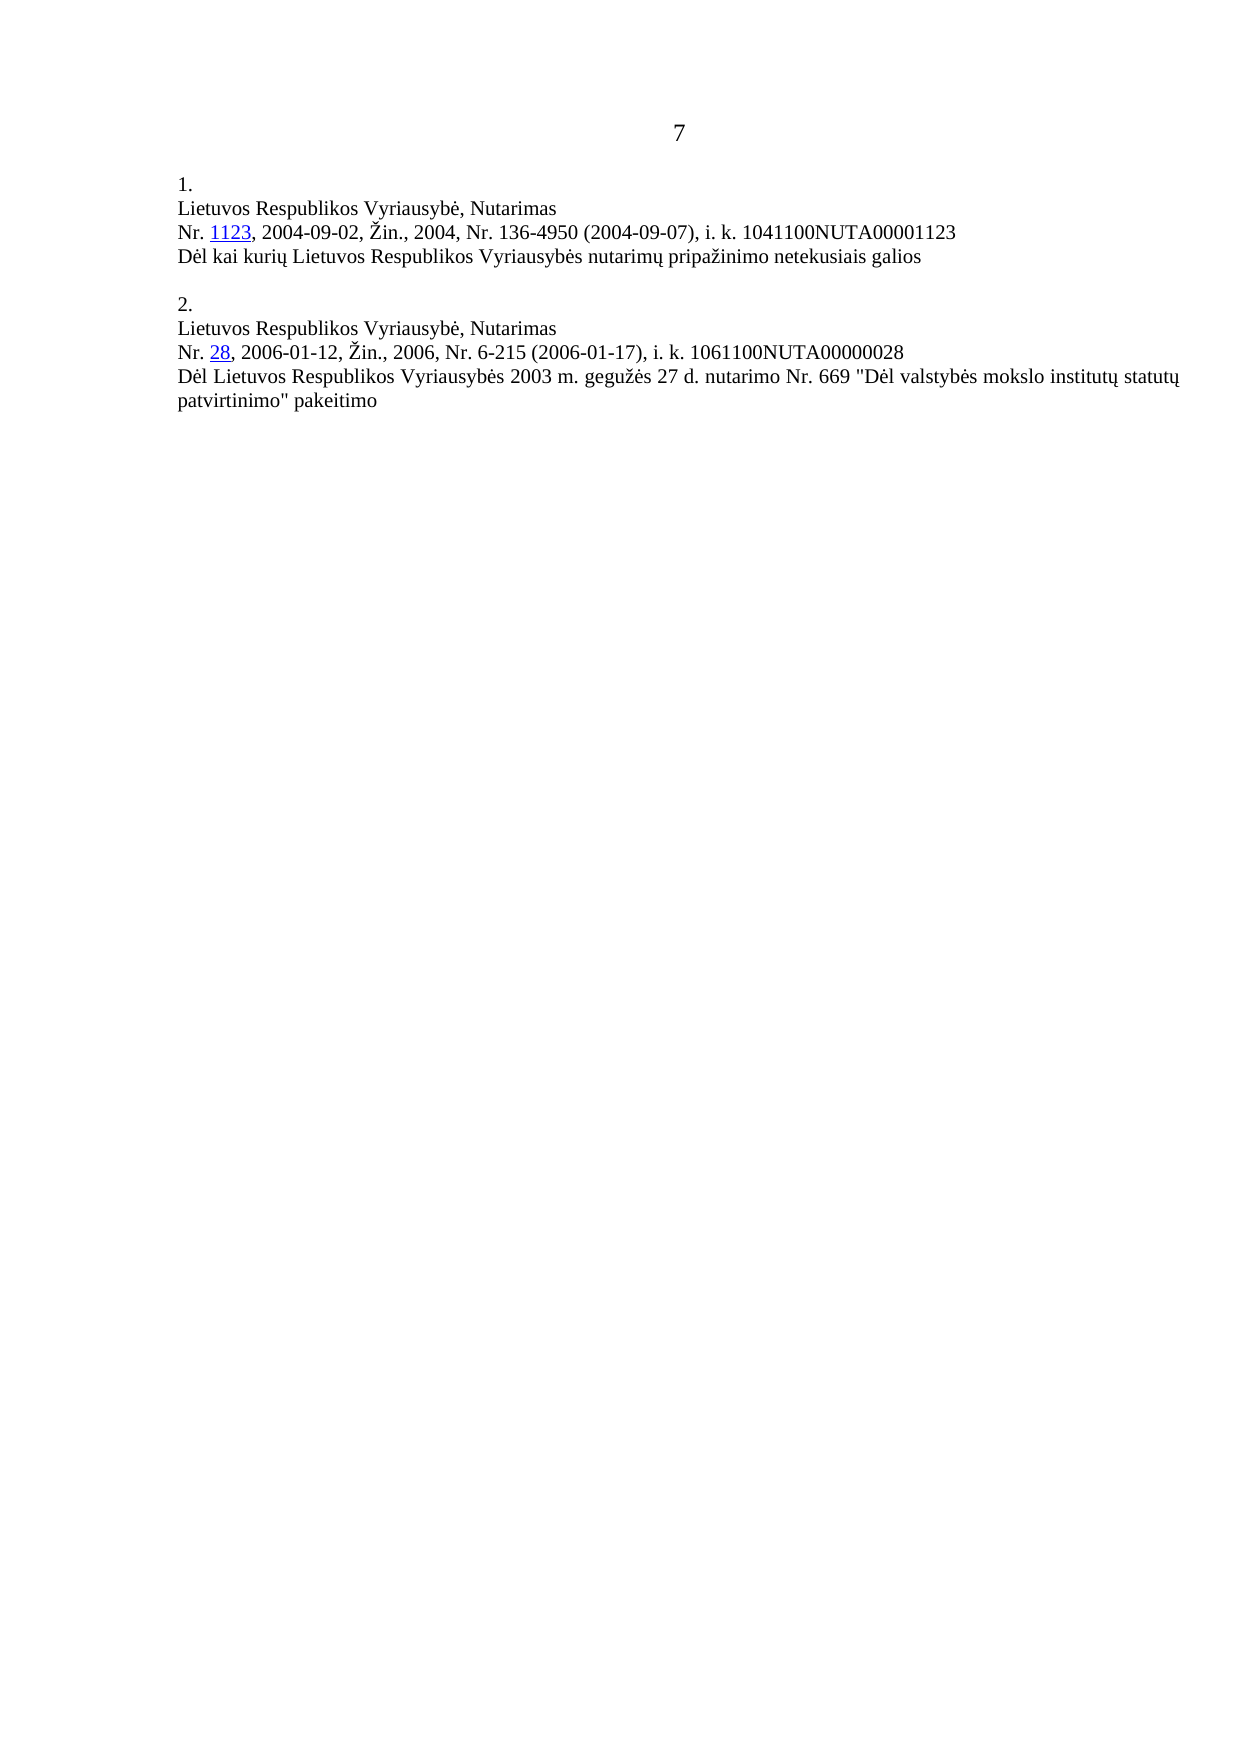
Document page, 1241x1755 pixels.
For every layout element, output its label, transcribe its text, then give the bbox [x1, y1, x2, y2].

text 1. [177, 172, 1181, 196]
text Nr. 28, 2006-01-12, Žin., 2006, Nr. 6-215 (2006-01-17), i. k. 1061100NUTA00000028 [177, 340, 1181, 364]
text 2. [177, 292, 1181, 316]
text Lietuvos Respublikos Vyriausybė, Nutarimas [177, 316, 1181, 340]
text Lietuvos Respublikos Vyriausybė, Nutarimas [177, 196, 1181, 220]
text Dėl kai kurių Lietuvos Respublikos Vyriausybės nutarimų pripažinimo netekusiais galios [177, 244, 1181, 268]
text Nr. 1123, 2004-09-02, Žin., 2004, Nr. 136-4950 (2004-09-07), i. k. 1041100NUTA00001123 [177, 220, 1181, 244]
text Dėl Lietuvos Respublikos Vyriausybės 2003 m. gegužės 27 d. nutarimo Nr. 669 "Dėl valstybės mokslo institutų statutų patvirtinimo" pakeitimo [177, 364, 1181, 412]
